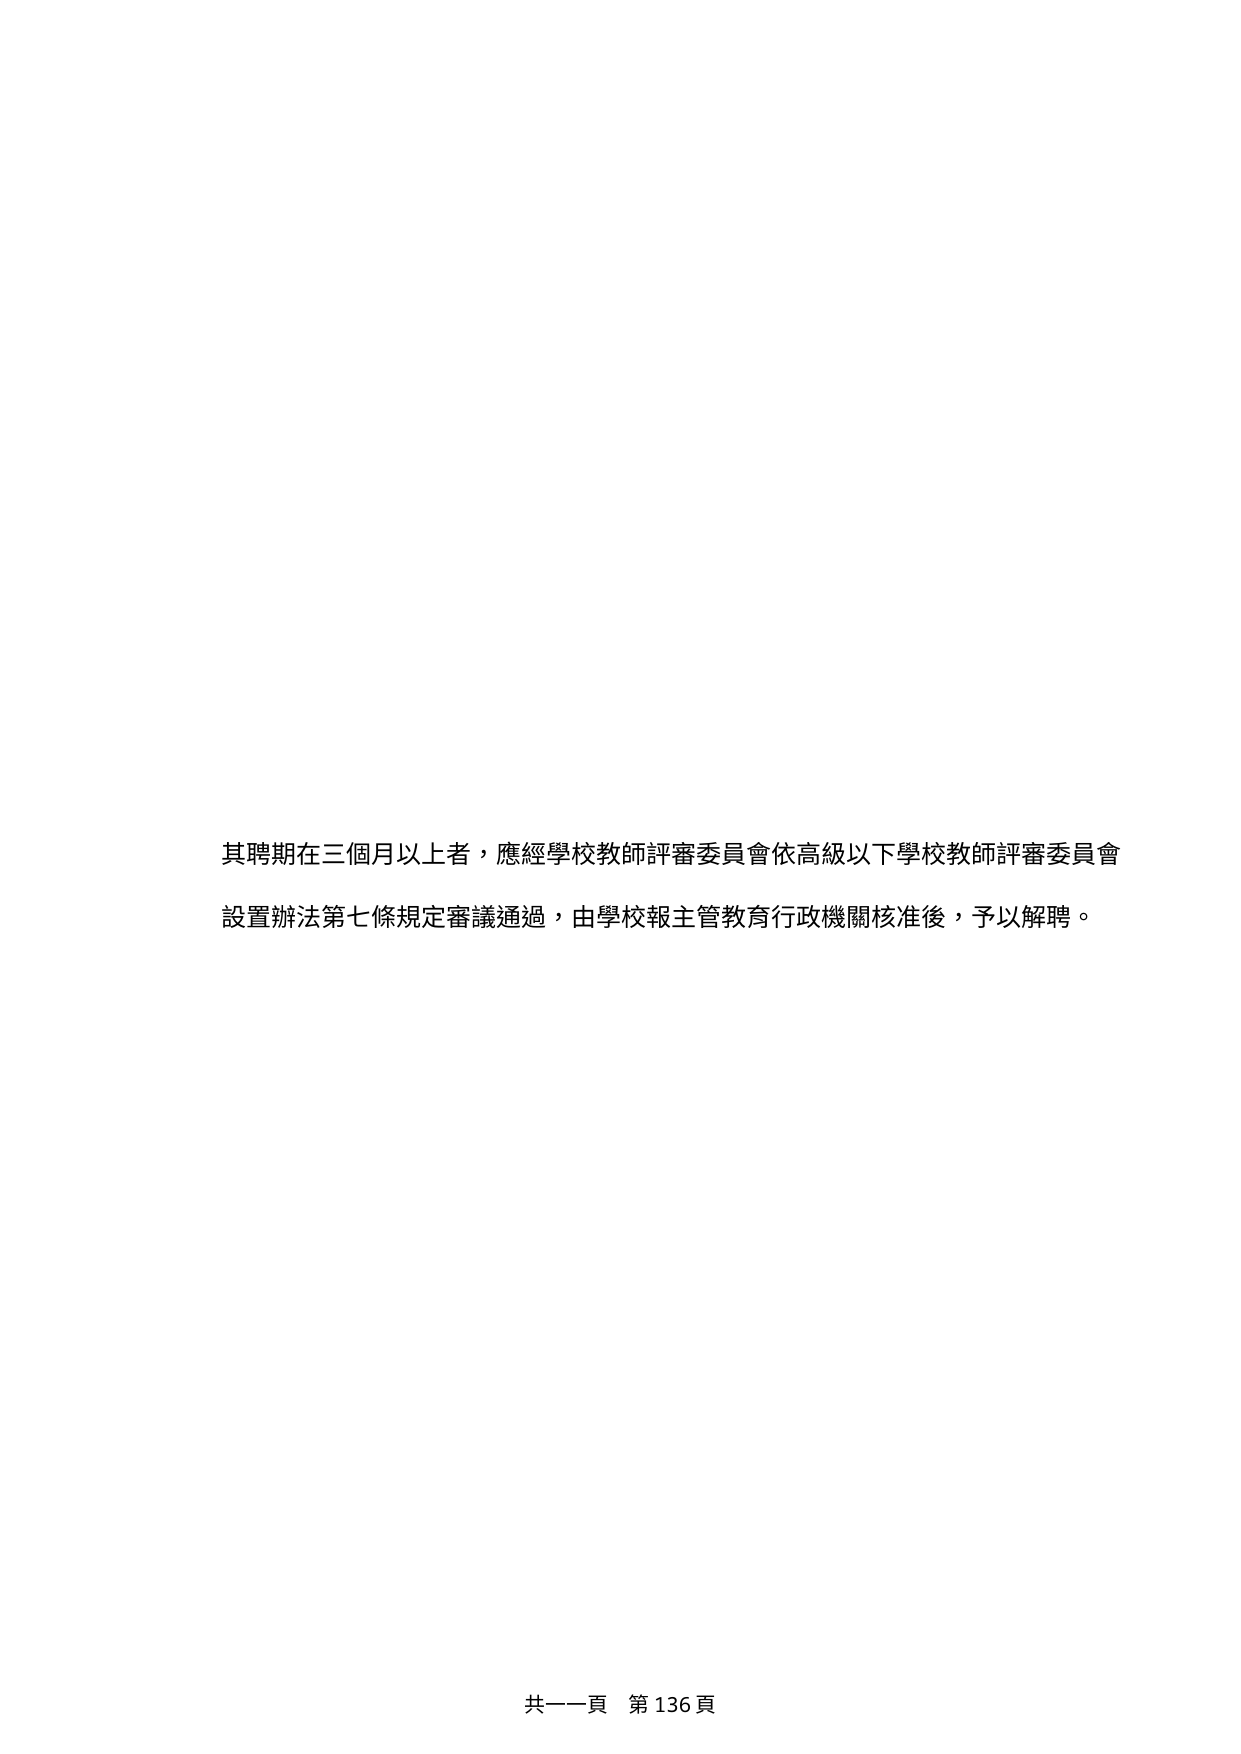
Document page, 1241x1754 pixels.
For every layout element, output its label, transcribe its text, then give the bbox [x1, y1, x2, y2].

text 其聘期在三個月以上者，應經學校教師評審委員會依高級以下學校教師評審委員會設置辦法第七條規定審議通過，由學校報主管教育行政機關核准後，予以解聘。 [118, 811, 1122, 936]
